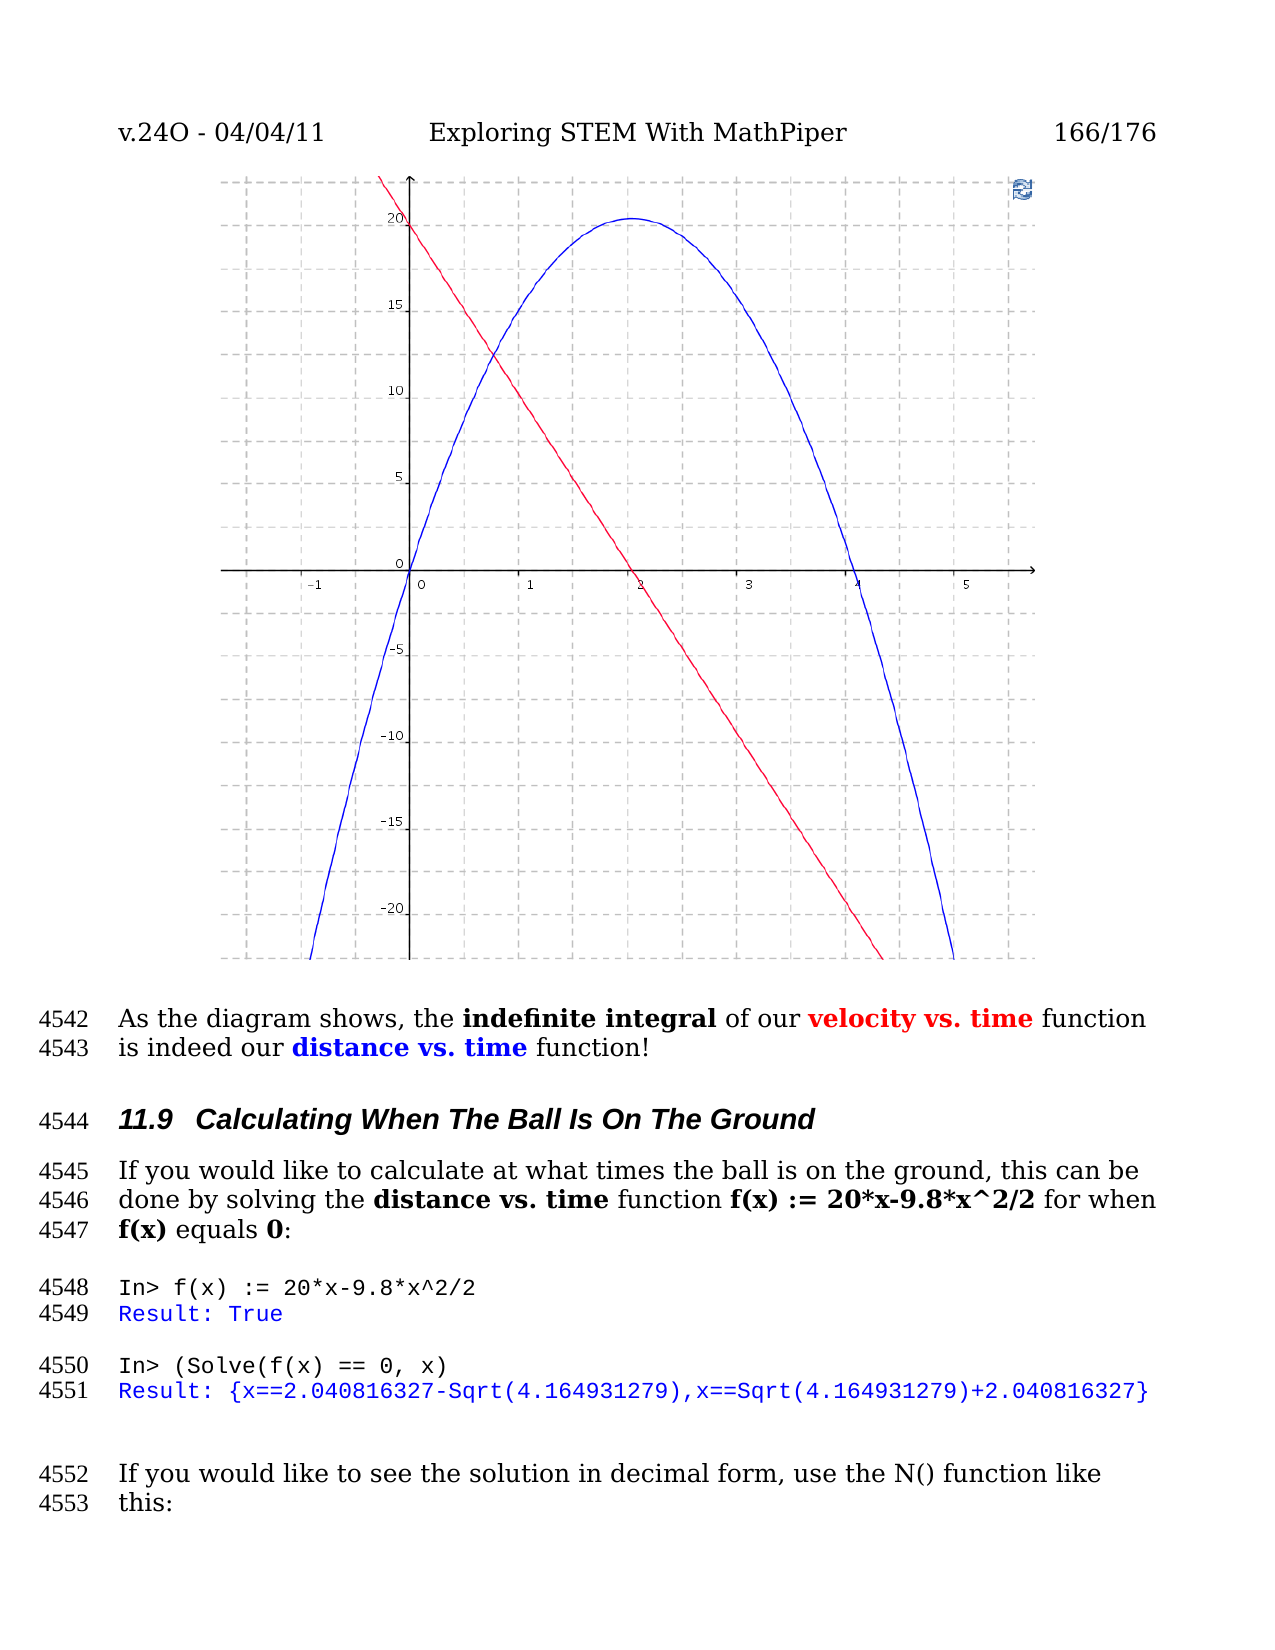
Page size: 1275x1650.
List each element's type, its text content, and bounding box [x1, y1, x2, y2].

text As the diagram shows, the indefinite integral of our velocity vs. time function is indeed our distance vs. time function! [118, 1004, 1157, 1063]
text Result: {x==2.040816327-Sqrt(4.164931279),x==Sqrt(4.164931279)+2.040816327} [118, 1380, 1157, 1406]
text If you would like to see the solution in decimal form, use the N() function like this: [118, 1459, 1157, 1517]
text Result: True [118, 1302, 1157, 1328]
picture [220, 176, 1035, 960]
text In> f(x) := 20*x-9.8*x^2/2 [118, 1276, 1157, 1302]
text In> (Solve(f(x) == 0, x) [118, 1354, 1157, 1380]
subtitle Calculating When The Ball Is On The Ground [118, 1102, 1157, 1135]
text If you would like to calculate at what times the ball is on the ground, this can be done by solving the distance vs. time function f(x) := 20*x-9.8*x^2/2 for when f(x) equals 0: [118, 1156, 1157, 1244]
